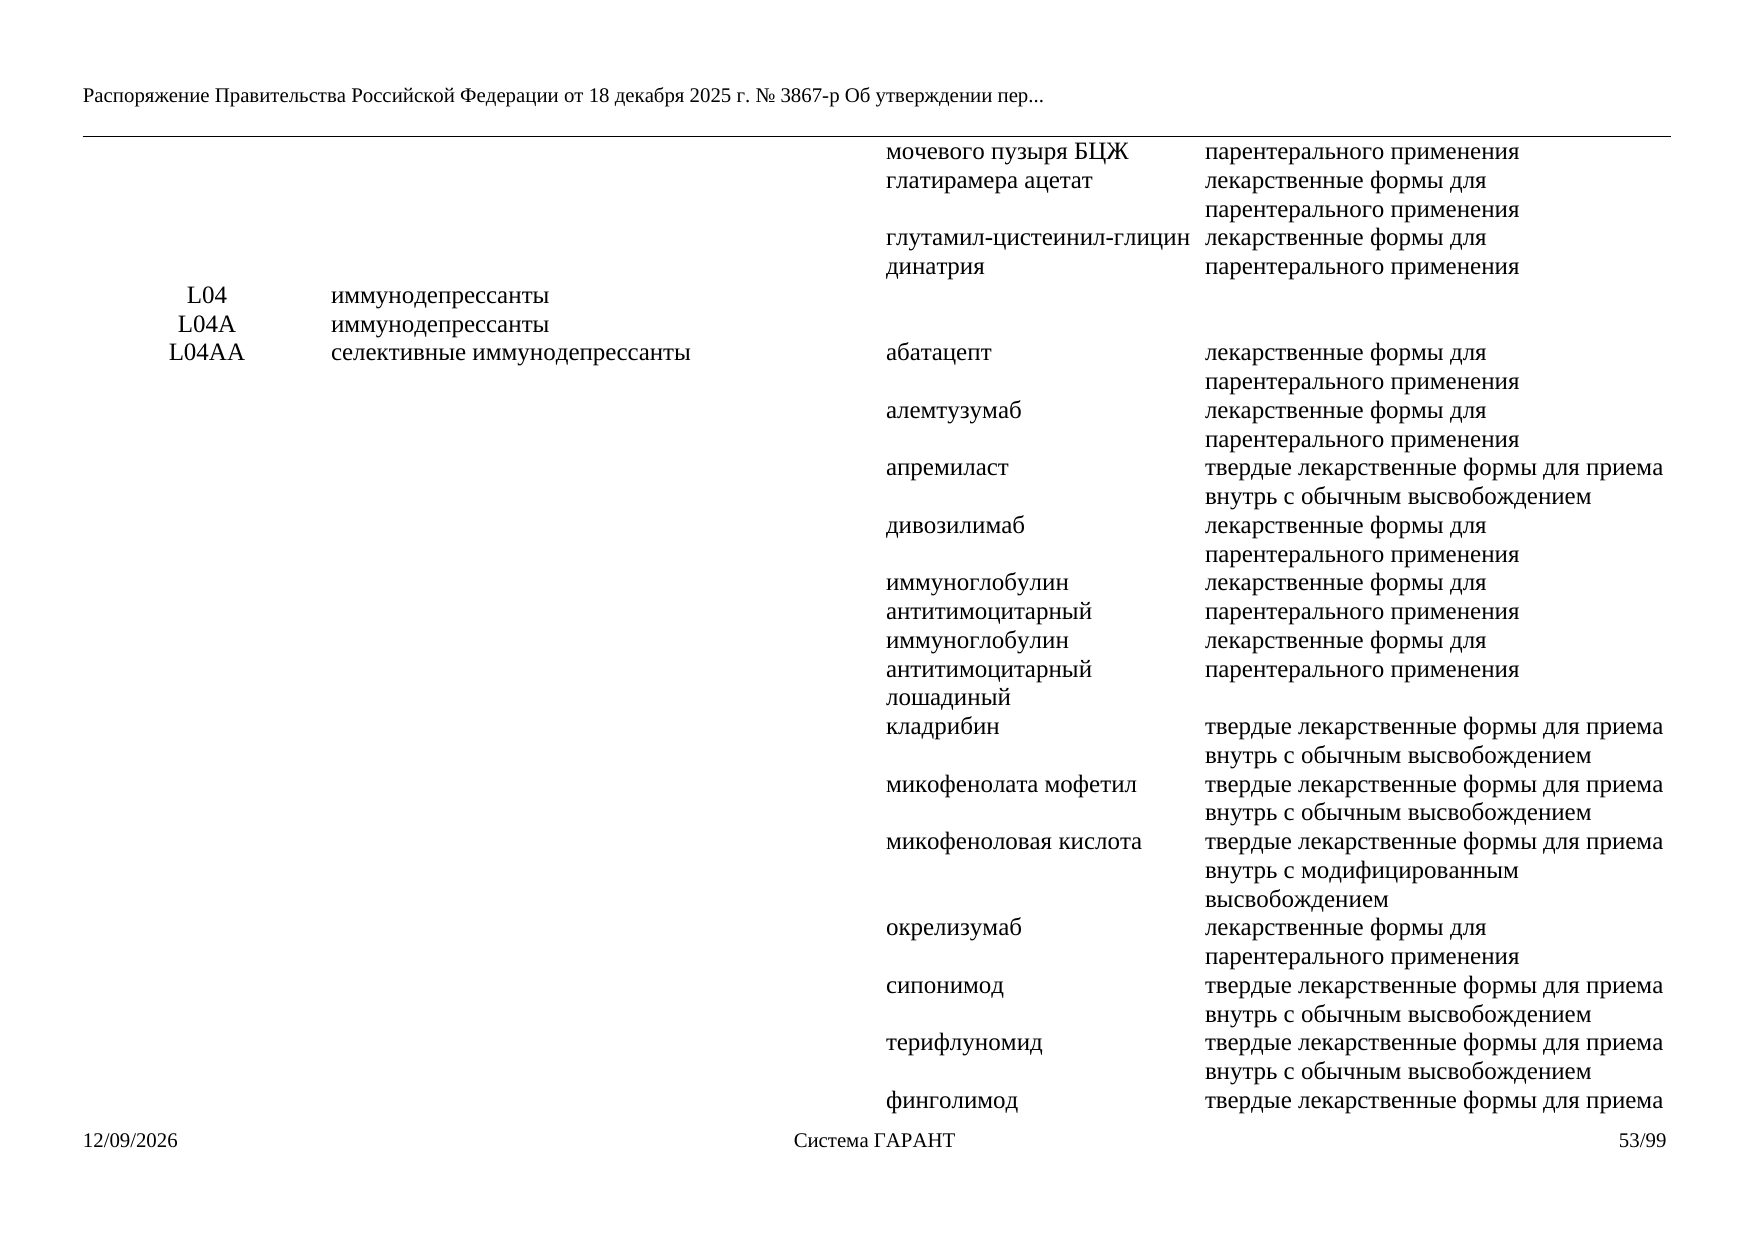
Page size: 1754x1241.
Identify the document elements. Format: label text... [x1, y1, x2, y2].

table_cell [331, 395, 886, 452]
table_cell [83, 711, 331, 769]
table_cell [83, 137, 331, 165]
table_cell твердые лекарственные формы для приема внутрь с обычным высвобождением [1205, 970, 1671, 1027]
table_cell [1205, 280, 1671, 309]
table_cell [83, 453, 331, 510]
table_cell [331, 970, 886, 1027]
table_cell L04AA [83, 338, 331, 395]
table_cell [83, 913, 331, 970]
table_cell [331, 711, 886, 769]
table_cell иммуноглобулин антитимоцитарный [886, 568, 1205, 625]
table_cell [83, 970, 331, 1027]
table_cell лекарственные формы для парентерального применения [1205, 568, 1671, 625]
table_cell твердые лекарственные формы для приема внутрь с модифицированным высвобождением [1205, 826, 1671, 912]
table_cell [83, 223, 331, 280]
table_cell [886, 309, 1205, 337]
table_cell лекарственные формы для парентерального применения [1205, 338, 1671, 395]
table_cell [83, 1085, 331, 1114]
table_cell твердые лекарственные формы для приема внутрь с обычным высвобождением [1205, 1028, 1671, 1085]
table_cell [83, 568, 331, 625]
table_cell лекарственные формы для парентерального применения [1205, 395, 1671, 452]
table_cell финголимод [886, 1085, 1205, 1114]
table_cell парентерального применения [1205, 137, 1671, 165]
table_cell [331, 826, 886, 912]
table_cell селективные иммунодепрессанты [331, 338, 886, 395]
table_cell [83, 395, 331, 452]
table_cell сипонимод [886, 970, 1205, 1027]
table_cell [83, 625, 331, 711]
table_cell твердые лекарственные формы для приема [1205, 1085, 1671, 1114]
table_cell [331, 1085, 886, 1114]
table_cell L04 [83, 280, 331, 309]
table_cell [331, 1028, 886, 1085]
table_cell мочевого пузыря БЦЖ [886, 137, 1205, 165]
table_cell [83, 165, 331, 222]
table_cell абатацепт [886, 338, 1205, 395]
table_cell иммунодепрессанты [331, 309, 886, 337]
table_cell [331, 913, 886, 970]
table_cell апремиласт [886, 453, 1205, 510]
table_cell глатирамера ацетат [886, 165, 1205, 222]
table_cell L04A [83, 309, 331, 337]
table_cell [331, 625, 886, 711]
table_cell [331, 510, 886, 567]
table_cell твердые лекарственные формы для приема внутрь с обычным высвобождением [1205, 453, 1671, 510]
table_cell окрелизумаб [886, 913, 1205, 970]
table_cell [331, 568, 886, 625]
table_cell [83, 510, 331, 567]
table_cell лекарственные формы для парентерального применения [1205, 223, 1671, 280]
table_cell [331, 223, 886, 280]
table_cell микофеноловая кислота [886, 826, 1205, 912]
table_cell [331, 769, 886, 826]
table_cell лекарственные формы для парентерального применения [1205, 165, 1671, 222]
table_cell [83, 1028, 331, 1085]
table_cell твердые лекарственные формы для приема внутрь с обычным высвобождением [1205, 769, 1671, 826]
table_cell глутамил-цистеинил-глицин динатрия [886, 223, 1205, 280]
table_cell [83, 769, 331, 826]
table_cell алемтузумаб [886, 395, 1205, 452]
table_cell кладрибин [886, 711, 1205, 769]
table_cell иммунодепрессанты [331, 280, 886, 309]
table_cell [331, 453, 886, 510]
table_cell лекарственные формы для парентерального применения [1205, 510, 1671, 567]
table_cell твердые лекарственные формы для приема внутрь с обычным высвобождением [1205, 711, 1671, 769]
table_cell [331, 165, 886, 222]
table_cell лекарственные формы для парентерального применения [1205, 913, 1671, 970]
table_cell [1205, 309, 1671, 337]
table_cell [886, 280, 1205, 309]
table_cell [331, 137, 886, 165]
table_cell лекарственные формы для парентерального применения [1205, 625, 1671, 711]
table_cell терифлуномид [886, 1028, 1205, 1085]
table_cell дивозилимаб [886, 510, 1205, 567]
table_cell [83, 826, 331, 912]
table_cell микофенолата мофетил [886, 769, 1205, 826]
table_cell иммуноглобулин антитимоцитарный лошадиный [886, 625, 1205, 711]
